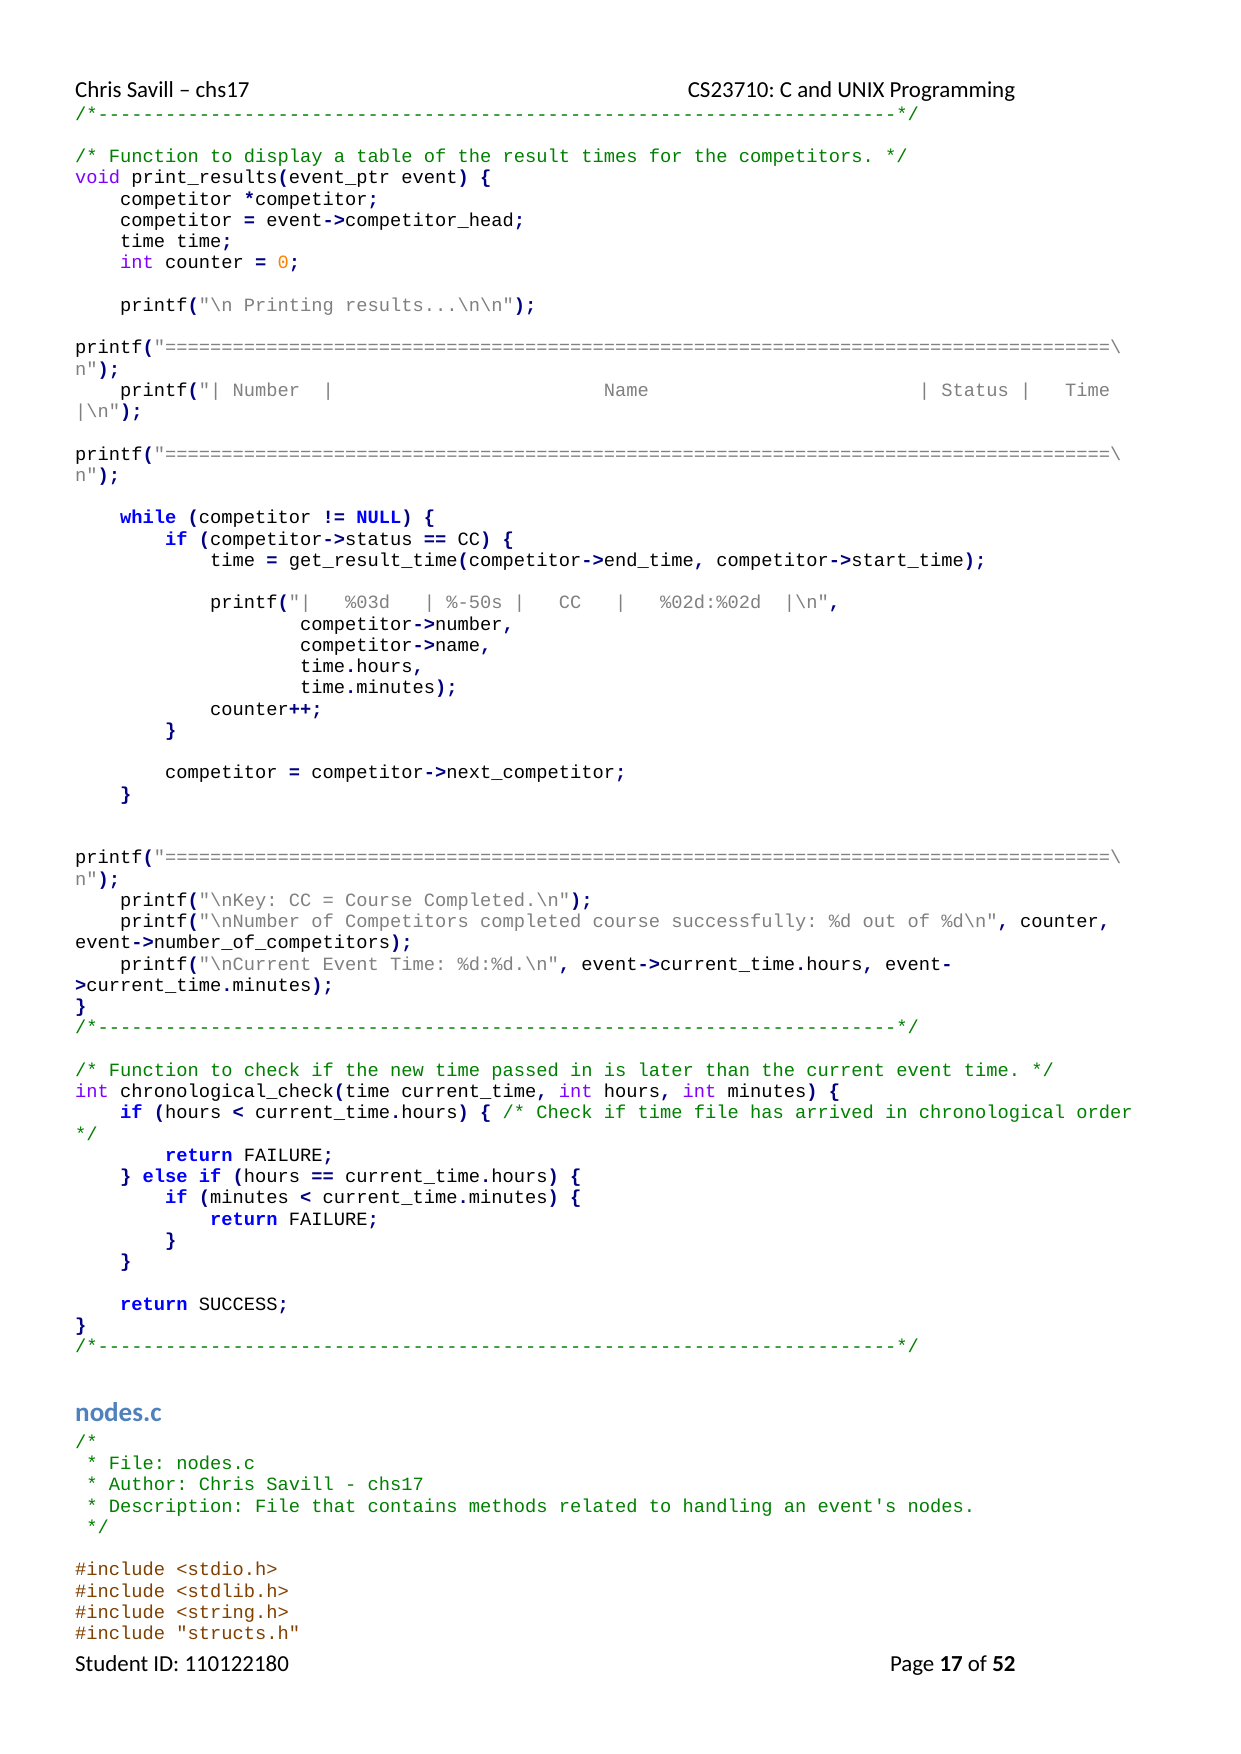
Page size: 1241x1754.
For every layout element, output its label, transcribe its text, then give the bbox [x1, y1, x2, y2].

text /*-----------------------------------------------------------------------*/ [75, 1018, 1165, 1039]
text while (competitor != NULL) { [75, 508, 1165, 529]
text */ [75, 1518, 1165, 1539]
text printf("====================================================================================\n"); [75, 827, 1165, 891]
text competitor->name, [75, 636, 1165, 657]
text #include "structs.h" [75, 1624, 1165, 1645]
text #include <string.h> [75, 1603, 1165, 1624]
text if (minutes < current_time.minutes) { [75, 1188, 1165, 1209]
text return FAILURE; [75, 1209, 1165, 1231]
text void print_results(event_ptr event) { [75, 168, 1165, 189]
subtitle nodes.c [75, 1395, 1165, 1428]
text } [75, 784, 1165, 806]
text counter++; [75, 699, 1165, 721]
text } [75, 721, 1165, 742]
text /* [75, 1433, 1165, 1454]
text return FAILURE; [75, 1146, 1165, 1167]
text printf("====================================================================================\n"); [75, 317, 1165, 381]
text int chronological_check(time current_time, int hours, int minutes) { [75, 1082, 1165, 1103]
text #include <stdlib.h> [75, 1581, 1165, 1603]
text /* Function to display a table of the result times for the competitors. */ [75, 147, 1165, 168]
text printf("| %03d | %-50s | CC | %02d:%02d |\n", [75, 593, 1165, 614]
text int counter = 0; [75, 253, 1165, 274]
text printf("\nKey: CC = Course Completed.\n"); [75, 891, 1165, 912]
text competitor->number, [75, 614, 1165, 636]
text printf("\nNumber of Competitors completed course successfully: %d out of %d\n", counter, event->number_of_competitors); [75, 912, 1165, 954]
text competitor *competitor; [75, 189, 1165, 211]
text } else if (hours == current_time.hours) { [75, 1167, 1165, 1188]
text printf("\n Printing results...\n\n"); [75, 296, 1165, 317]
text } [75, 1252, 1165, 1273]
text printf("====================================================================================\n"); [75, 423, 1165, 487]
text time.hours, [75, 657, 1165, 678]
text #include <stdio.h> [75, 1560, 1165, 1581]
text /*-----------------------------------------------------------------------*/ [75, 1337, 1165, 1358]
text } [75, 1231, 1165, 1252]
text time time; [75, 232, 1165, 253]
text /*-----------------------------------------------------------------------*/ [75, 104, 1165, 126]
text return SUCCESS; [75, 1294, 1165, 1316]
text * Author: Chris Savill - chs17 [75, 1475, 1165, 1496]
text if (competitor->status == CC) { [75, 529, 1165, 551]
text * File: nodes.c [75, 1454, 1165, 1475]
text printf("\nCurrent Event Time: %d:%d.\n", event->current_time.hours, event->current_time.minutes); [75, 954, 1165, 997]
text } [75, 997, 1165, 1018]
text competitor = event->competitor_head; [75, 211, 1165, 232]
text competitor = competitor->next_competitor; [75, 763, 1165, 784]
text /* Function to check if the new time passed in is later than the current event time. */ [75, 1061, 1165, 1082]
text * Description: File that contains methods related to handling an event's nodes. [75, 1496, 1165, 1518]
text } [75, 1316, 1165, 1337]
text printf("| Number | Name | Status | Time |\n"); [75, 381, 1165, 423]
text if (hours < current_time.hours) { /* Check if time file has arrived in chronological order */ [75, 1103, 1165, 1146]
text time.minutes); [75, 678, 1165, 699]
text time = get_result_time(competitor->end_time, competitor->start_time); [75, 551, 1165, 572]
